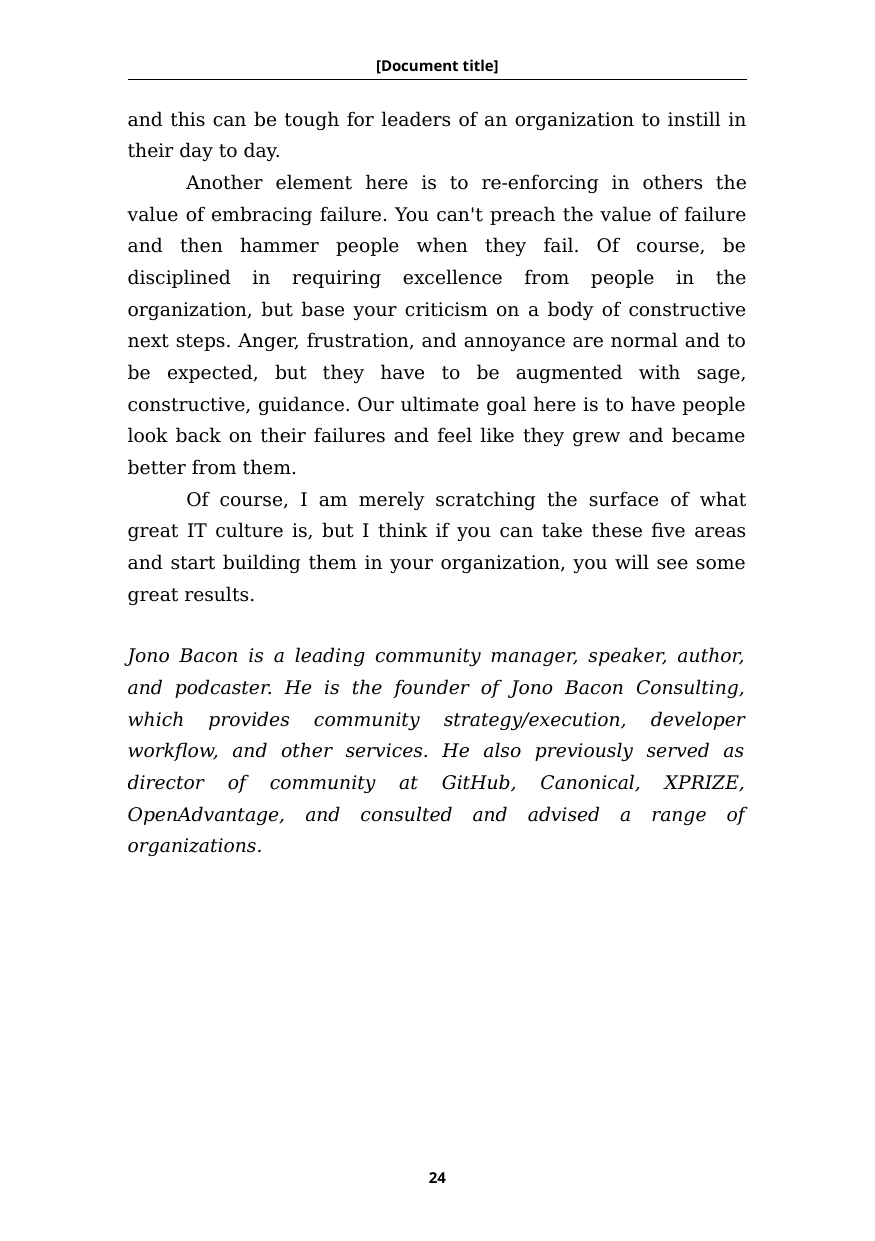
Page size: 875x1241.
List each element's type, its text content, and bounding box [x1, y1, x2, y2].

text Another element here is to re-enforcing in others the value of embracing failure. You can't preach the value of failure and then hammer people when they fail. Of course, be disciplined in requiring excellence from people in the organization, but base your criticism on a body of constructive next steps. Anger, frustration, and annoyance are normal and to be expected, but they have to be augmented with sage, constructive, guidance. Our ultimate goal here is to have people look back on their failures and feel like they grew and became better from them. [127, 172, 747, 479]
text and this can be tough for leaders of an organization to instill in their day to day. [127, 109, 747, 162]
text Jono Bacon is a leading community manager, speaker, author, and podcaster. He is the founder of Jono Bacon Consulting, which provides community strategy/execution, developer workflow, and other services. He also previously served as director of community at GitHub, Canonical, XPRIZE, OpenAdvantage, and consulted and advised a range of organizations. [127, 645, 747, 857]
text Of course, I am merely scratching the surface of what great IT culture is, but I think if you can take these five areas and start building them in your organization, you will see some great results. [127, 489, 747, 606]
